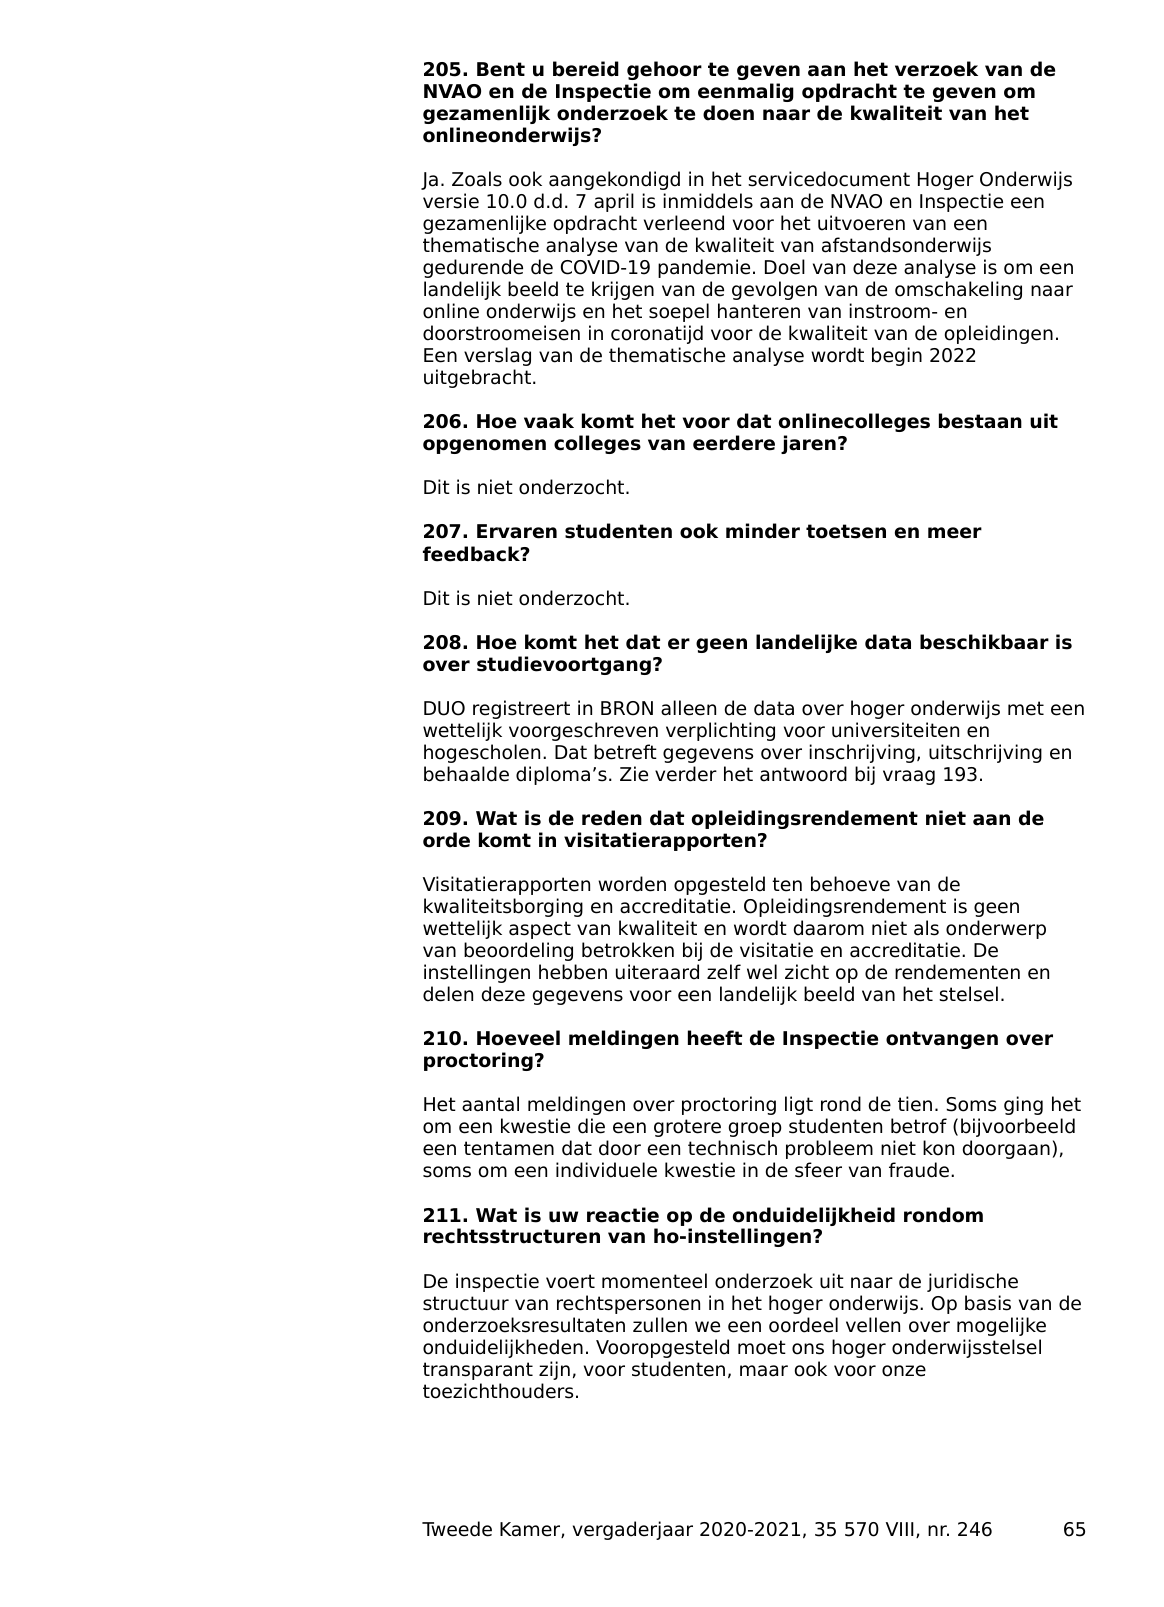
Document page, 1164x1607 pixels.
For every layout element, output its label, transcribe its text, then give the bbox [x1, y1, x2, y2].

subtitle 206. Hoe vaak komt het voor dat onlinecolleges bestaan uit opgenomen colleges van eerdere jaren? [422, 411, 1087, 455]
text De inspectie voert momenteel onderzoek uit naar de juridische structuur van rechtspersonen in het hoger onderwijs. Op basis van de onderzoeksresultaten zullen we een oordeel vellen over mogelijke onduidelijkheden. Vooropgesteld moet ons hoger onderwijsstelsel transparant zijn, voor studenten, maar ook voor onze toezichthouders. [422, 1271, 1087, 1402]
subtitle 208. Hoe komt het dat er geen landelijke data beschikbaar is over studievoortgang? [422, 632, 1087, 676]
text Ja. Zoals ook aangekondigd in het servicedocument Hoger Onderwijs versie 10.0 d.d. 7 april is inmiddels aan de NVAO en Inspectie een gezamenlijke opdracht verleend voor het uitvoeren van een thematische analyse van de kwaliteit van afstandsonderwijs gedurende de COVID-19 pandemie. Doel van deze analyse is om een landelijk beeld te krijgen van de gevolgen van de omschakeling naar online onderwijs en het soepel hanteren van instroom- en doorstroomeisen in coronatijd voor de kwaliteit van de opleidingen. Een verslag van de thematische analyse wordt begin 2022 uitgebracht. [422, 169, 1087, 389]
text Dit is niet onderzocht. [422, 588, 1087, 609]
text Dit is niet onderzocht. [422, 477, 1087, 499]
text Het aantal meldingen over proctoring ligt rond de tien. Soms ging het om een kwestie die een grotere groep studenten betrof (bijvoorbeeld een tentamen dat door een technisch probleem niet kon doorgaan), soms om een individuele kwestie in de sfeer van fraude. [422, 1094, 1087, 1182]
subtitle 209. Wat is de reden dat opleidingsrendement niet aan de orde komt in visitatierapporten? [422, 808, 1087, 852]
subtitle 210. Hoeveel meldingen heeft de Inspectie ontvangen over proctoring? [422, 1028, 1087, 1072]
subtitle 207. Ervaren studenten ook minder toetsen en meer feedback? [422, 521, 1087, 565]
subtitle 205. Bent u bereid gehoor te geven aan het verzoek van de NVAO en de Inspectie om eenmalig opdracht te geven om gezamenlijk onderzoek te doen naar de kwaliteit van het onlineonderwijs? [422, 59, 1087, 147]
text DUO registreert in BRON alleen de data over hoger onderwijs met een wettelijk voorgeschreven verplichting voor universiteiten en hogescholen. Dat betreft gegevens over inschrijving, uitschrijving en behaalde diploma’s. Zie verder het antwoord bij vraag 193. [422, 698, 1087, 786]
text Visitatierapporten worden opgesteld ten behoeve van de kwaliteitsborging en accreditatie. Opleidingsrendement is geen wettelijk aspect van kwaliteit en wordt daarom niet als onderwerp van beoordeling betrokken bij de visitatie en accreditatie. De instellingen hebben uiteraard zelf wel zicht op de rendementen en delen deze gegevens voor een landelijk beeld van het stelsel. [422, 874, 1087, 1006]
subtitle 211. Wat is uw reactie op de onduidelijkheid rondom rechtsstructuren van ho-instellingen? [422, 1204, 1087, 1248]
